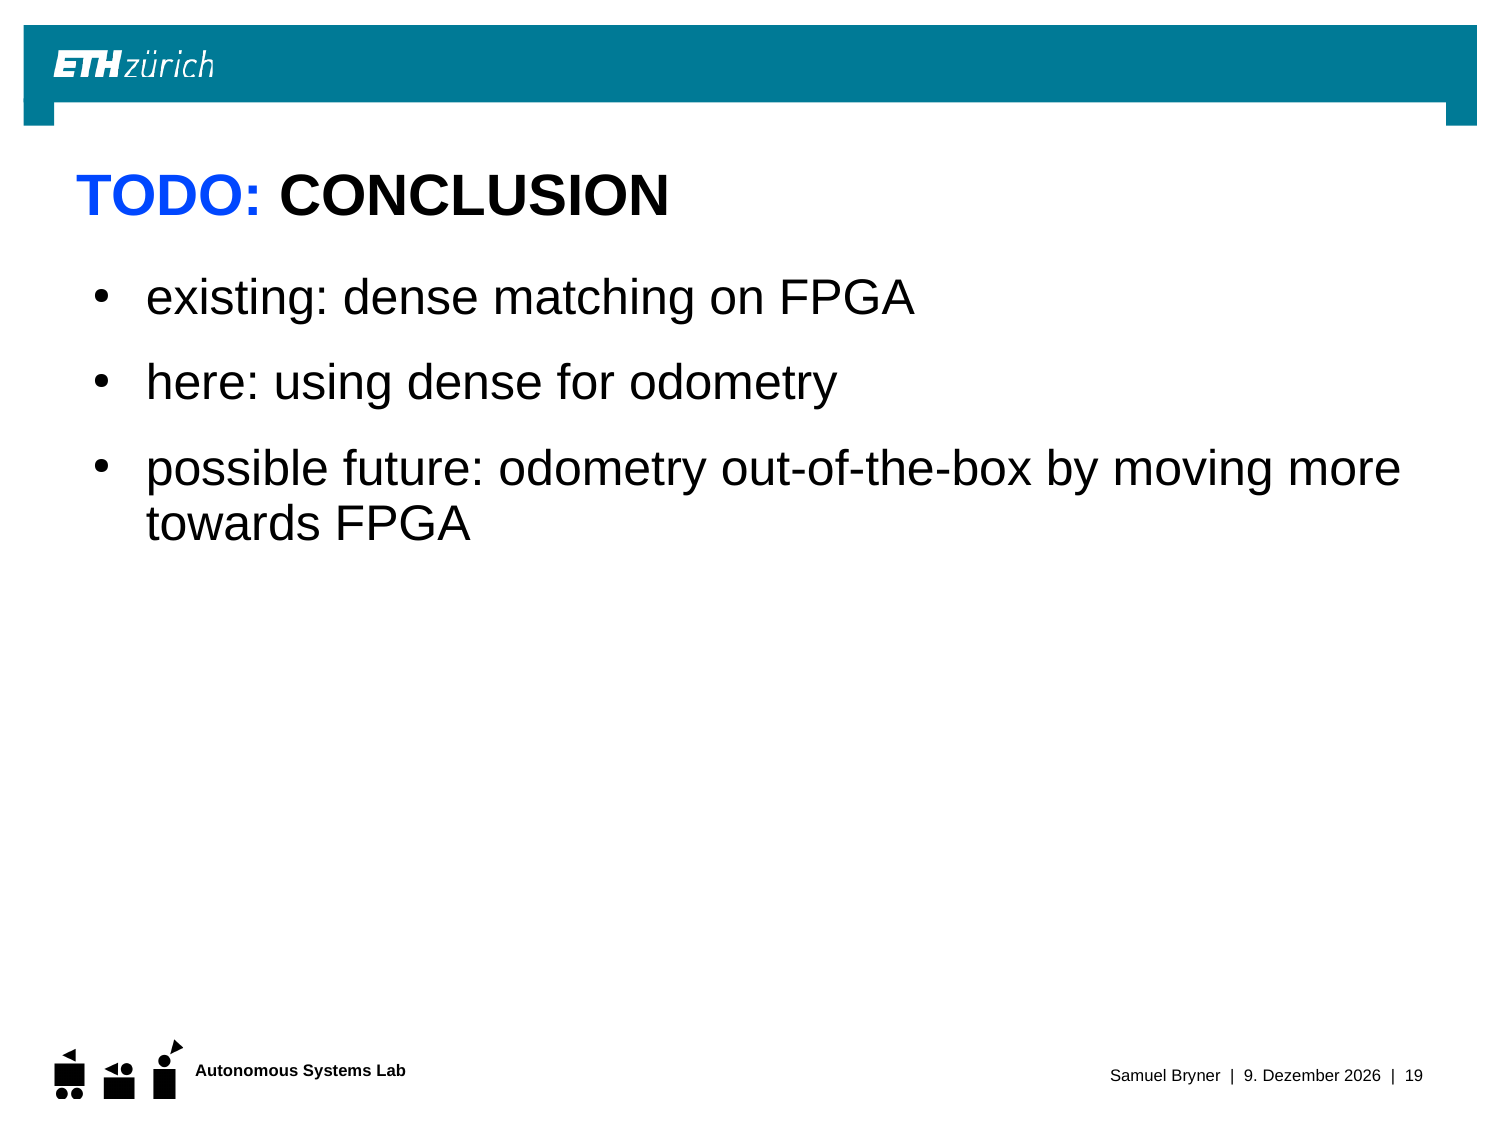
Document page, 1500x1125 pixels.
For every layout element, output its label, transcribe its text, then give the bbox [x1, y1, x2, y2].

title TODO: CONCLUSION [53, 101, 1447, 290]
list existing: dense matching on FPGA here: using dense for odometry possible future: odometry out-of-the-box by moving more towards FPGA [75, 269, 1425, 1016]
